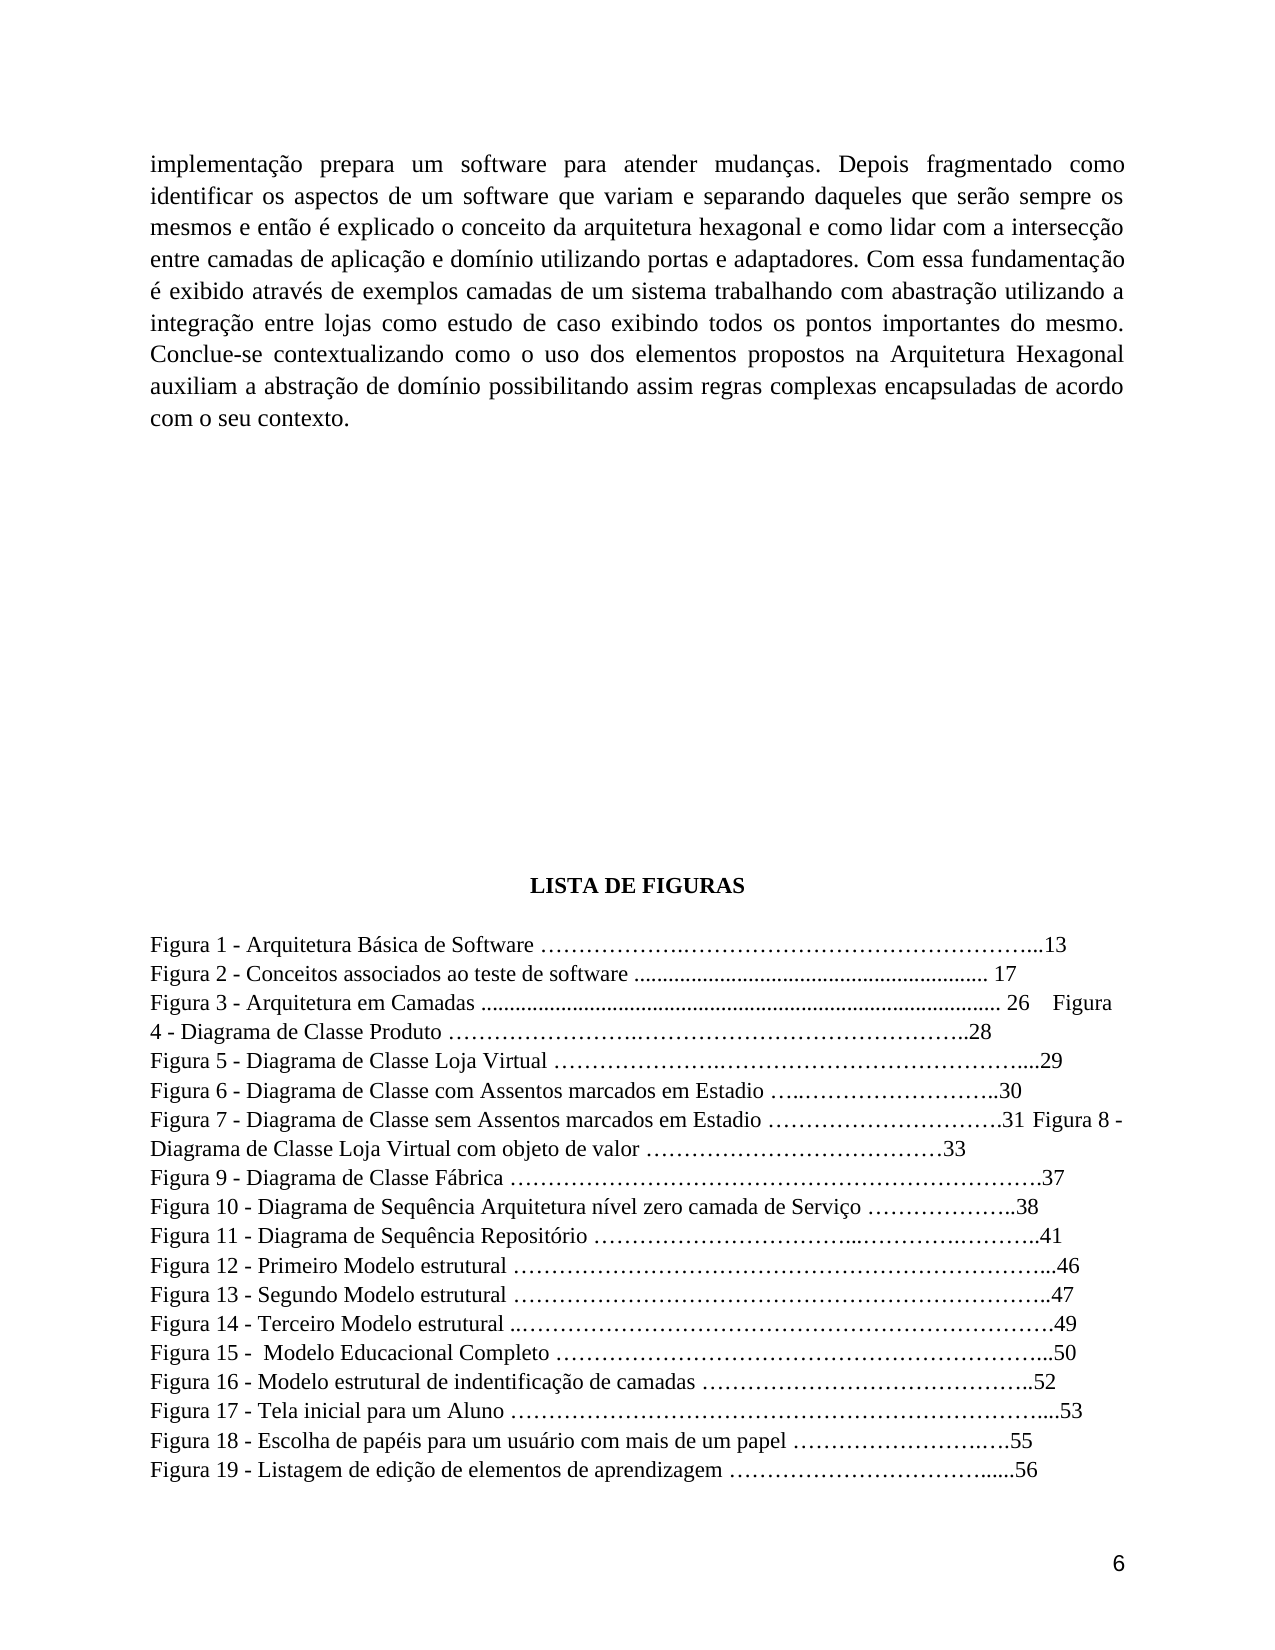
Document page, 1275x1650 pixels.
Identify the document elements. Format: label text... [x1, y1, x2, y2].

text Figura 3 - Arquitetura em Camadas ........................................................................................... 26 Figura 4 - Diagrama de Classe Produto …………………….……………………………………..28 [150, 990, 1125, 1045]
text Figura 15 - Modelo Educacional Completo ………………………………………………………...50 [150, 1340, 1125, 1366]
text LISTA DE FIGURAS [150, 873, 1125, 899]
text Figura 1 - Arquitetura Básica de Software ……………….………………………………………...13 [150, 932, 1125, 957]
text Figura 16 - Modelo estrutural de indentificação de camadas ……………………………………..52 [150, 1369, 1125, 1395]
text Figura 2 - Conceitos associados ao teste de software .............................................................. 17 [150, 961, 1125, 986]
text Figura 19 - Listagem de edição de elementos de aprendizagem ……………………………......56 [150, 1457, 1125, 1482]
text Figura 11 - Diagrama de Sequência Repositório ……………………………...………….………..41 [150, 1223, 1125, 1249]
text Figura 5 - Diagrama de Classe Loja Virtual ………………….…………………………………....29 Figura 6 - Diagrama de Classe com Assentos marcados em Estadio …..……………………..30 [150, 1048, 1125, 1103]
text Figura 18 - Escolha de papéis para um usuário com mais de um papel …………………….….55 [150, 1428, 1125, 1453]
text Figura 7 - Diagrama de Classe sem Assentos marcados em Estadio ………………………….31 Figura 8 - Diagrama de Classe Loja Virtual com objeto de valor …………………………………33 [150, 1107, 1125, 1161]
text Figura 13 - Segundo Modelo estrutural ……………………………………………………………..47 [150, 1282, 1125, 1307]
text Figura 17 - Tela inicial para um Aluno ……………………………………………………………....53 [150, 1398, 1125, 1424]
text Figura 12 - Primeiro Modelo estrutural ……………………………………………………………...46 [150, 1253, 1125, 1278]
text Figura 14 - Terceiro Modelo estrutural ..…………………………………………………………….49 [150, 1311, 1125, 1336]
text Figura 10 - Diagrama de Sequência Arquitetura nível zero camada de Serviço ………………..38 [150, 1194, 1125, 1220]
text implementação prepara um software para atender mudanças. Depois fragmentado como identificar os aspectos de um software que variam e separando daqueles que serão sempre os mesmos e então é explicado o conceito da arquitetura hexagonal e como lidar com a intersecção entre camadas de aplicação e domínio utilizando portas e adaptadores. Com essa fundamentação é exibido através de exemplos camadas de um sistema trabalhando com abastração utilizando a integração entre lojas como estudo de caso exibindo todos os pontos importantes do mesmo. Conclue-se contextualizando como o uso dos elementos propostos na Arquitetura Hexagonal auxiliam a abstração de domínio possibilitando assim regras complexas encapsuladas de acordo com o seu contexto. [150, 150, 1125, 432]
text Figura 9 - Diagrama de Classe Fábrica …………………………………………………………….37 [150, 1165, 1125, 1191]
